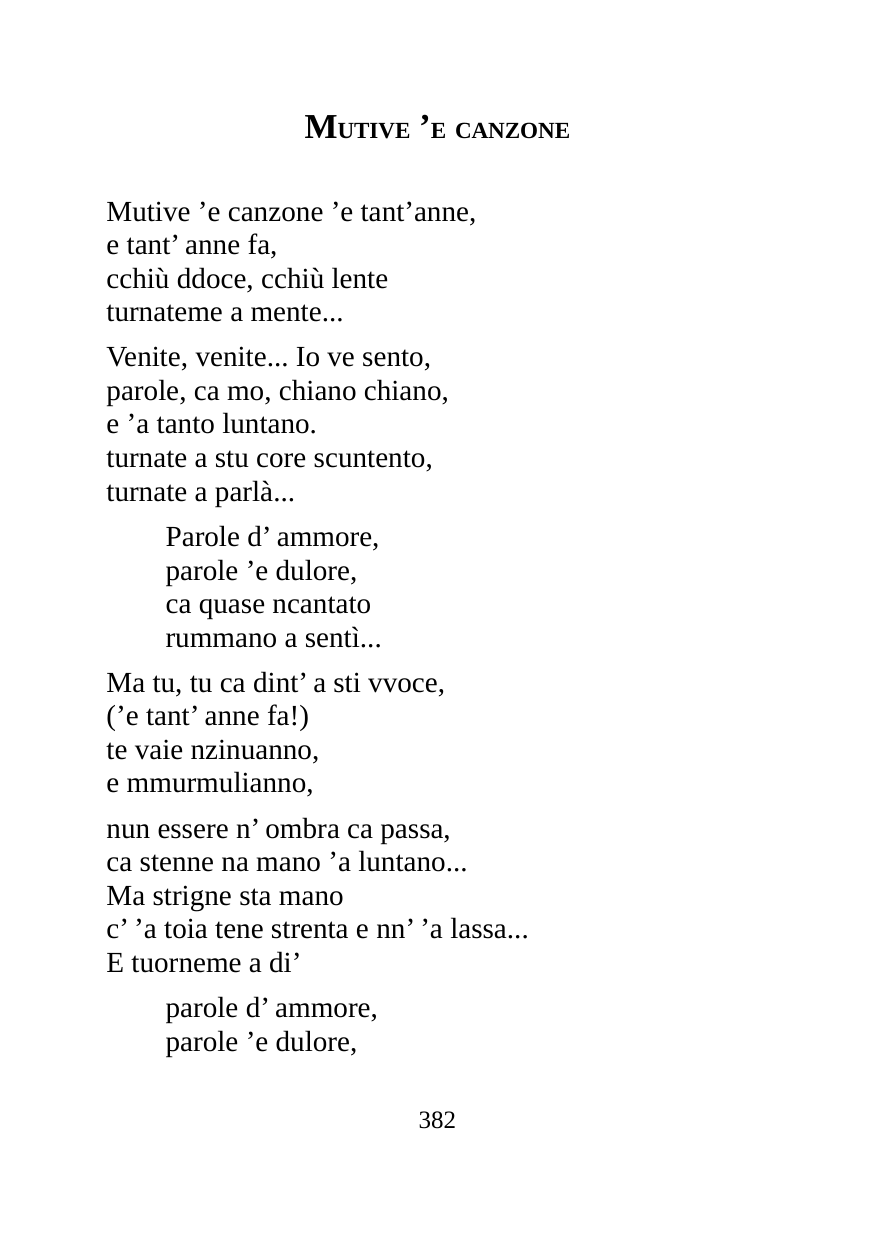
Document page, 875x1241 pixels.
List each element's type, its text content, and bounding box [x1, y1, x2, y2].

text parole ’e dulore, [165, 553, 768, 586]
text parole, ca mo, chiano chiano, [106, 373, 768, 407]
text te vaie nzinuanno, [106, 732, 768, 766]
text E tuorneme a di’ [106, 945, 768, 979]
text Ma strigne sta mano [106, 878, 768, 912]
text e mmurmulianno, [106, 766, 768, 799]
text cchiù ddoce, cchiù lente [106, 261, 768, 294]
text ca stenne na mano ’a luntano... [106, 844, 768, 878]
text nun essere n’ ombra ca passa, [106, 811, 768, 844]
text Ma tu, tu ca dint’ a sti vvoce, [106, 665, 768, 698]
text Parole d’ ammore, [165, 519, 768, 553]
text turnate a stu core scuntento, [106, 440, 768, 474]
text ca quase ncantato [165, 586, 768, 620]
text e tant’ anne fa, [106, 227, 768, 261]
text Mutive ’e canzone ’e tant’anne, [106, 194, 768, 227]
text turnateme a mente... [106, 294, 768, 328]
text Venite, venite... Io ve sento, [106, 339, 768, 373]
text (’e tant’ anne fa!) [106, 698, 768, 732]
text turnate a parlà... [106, 474, 768, 507]
text e ’a tanto luntano. [106, 407, 768, 440]
text parole d’ ammore, [165, 990, 768, 1024]
subtitle Mutive ’e canzone [106, 106, 768, 146]
text c’ ’a toia tene strenta e nn’ ’a lassa... [106, 912, 768, 945]
text parole ’e dulore, [165, 1024, 768, 1057]
text rummano a sentì... [165, 620, 768, 653]
